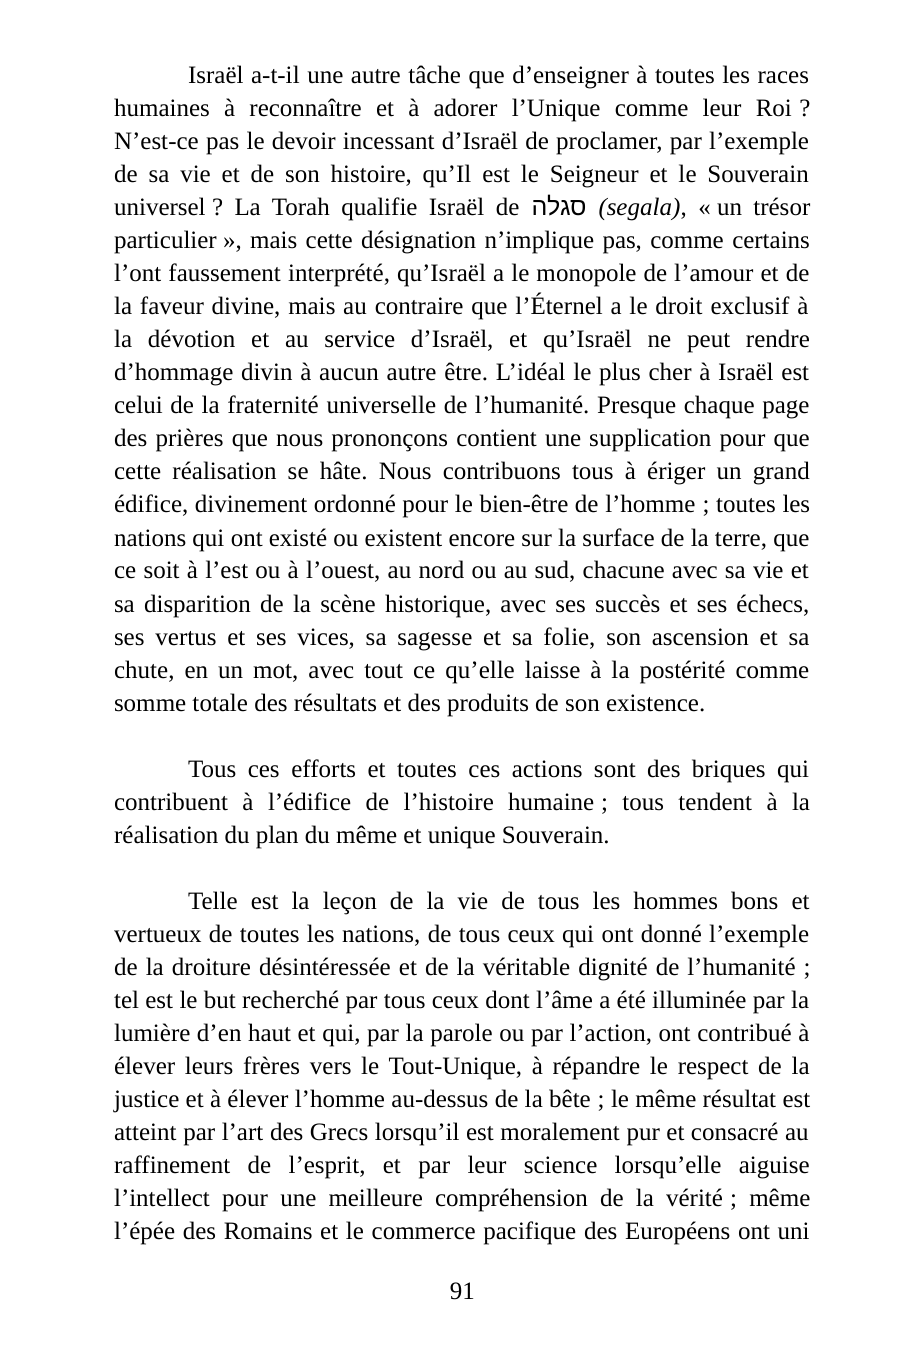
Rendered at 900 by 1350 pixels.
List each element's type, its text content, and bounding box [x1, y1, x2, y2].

text Israël a-t-il une autre tâche que d’enseigner à toutes les races humaines à reconnaître et à adorer l’Unique comme leur Roi ? N’est‑ce pas le devoir incessant d’Israël de proclamer, par l’exemple de sa vie et de son histoire, qu’Il est le Seigneur et le Souverain universel ? La Torah qualifie Israël de סגלה (segala), « un trésor particulier », mais cette désignation n’implique pas, comme certains l’ont faussement interprété, qu’Israël a le monopole de l’amour et de la faveur divine, mais au contraire que l’Éternel a le droit exclusif à la dévotion et au service d’Israël, et qu’Israël ne peut rendre d’hommage divin à aucun autre être. L’idéal le plus cher à Israël est celui de la fraternité universelle de l’humanité. Presque chaque page des prières que nous prononçons contient une supplication pour que cette réalisation se hâte. Nous contribuons tous à ériger un grand édifice, divinement ordonné pour le bien-être de l’homme ; toutes les nations qui ont existé ou existent encore sur la surface de la terre, que ce soit à l’est ou à l’ouest, au nord ou au sud, chacune avec sa vie et sa disparition de la scène historique, avec ses succès et ses échecs, ses vertus et ses vices, sa sagesse et sa folie, son ascension et sa chute, en un mot, avec tout ce qu’elle laisse à la postérité comme somme totale des résultats et des produits de son existence. [114, 60, 810, 716]
text Tous ces efforts et toutes ces actions sont des briques qui contribuent à l’édifice de l’histoire humaine ; tous tendent à la réalisation du plan du même et unique Souverain. [114, 754, 810, 848]
text Telle est la leçon de la vie de tous les hommes bons et vertueux de toutes les nations, de tous ceux qui ont donné l’exemple de la droiture désintéressée et de la véritable dignité de l’humanité ; tel est le but recherché par tous ceux dont l’âme a été illuminée par la lumière d’en haut et qui, par la parole ou par l’action, ont contribué à élever leurs frères vers le Tout-Unique, à répandre le respect de la justice et à élever l’homme au-dessus de la bête ; le même résultat est atteint par l’art des Grecs lorsqu’il est moralement pur et consacré au raffinement de l’esprit, et par leur science lorsqu’elle aiguise l’intellect pour une meilleure compréhension de la vérité ; même l’épée des Romains et le commerce pacifique des Européens ont uni [114, 886, 810, 1245]
